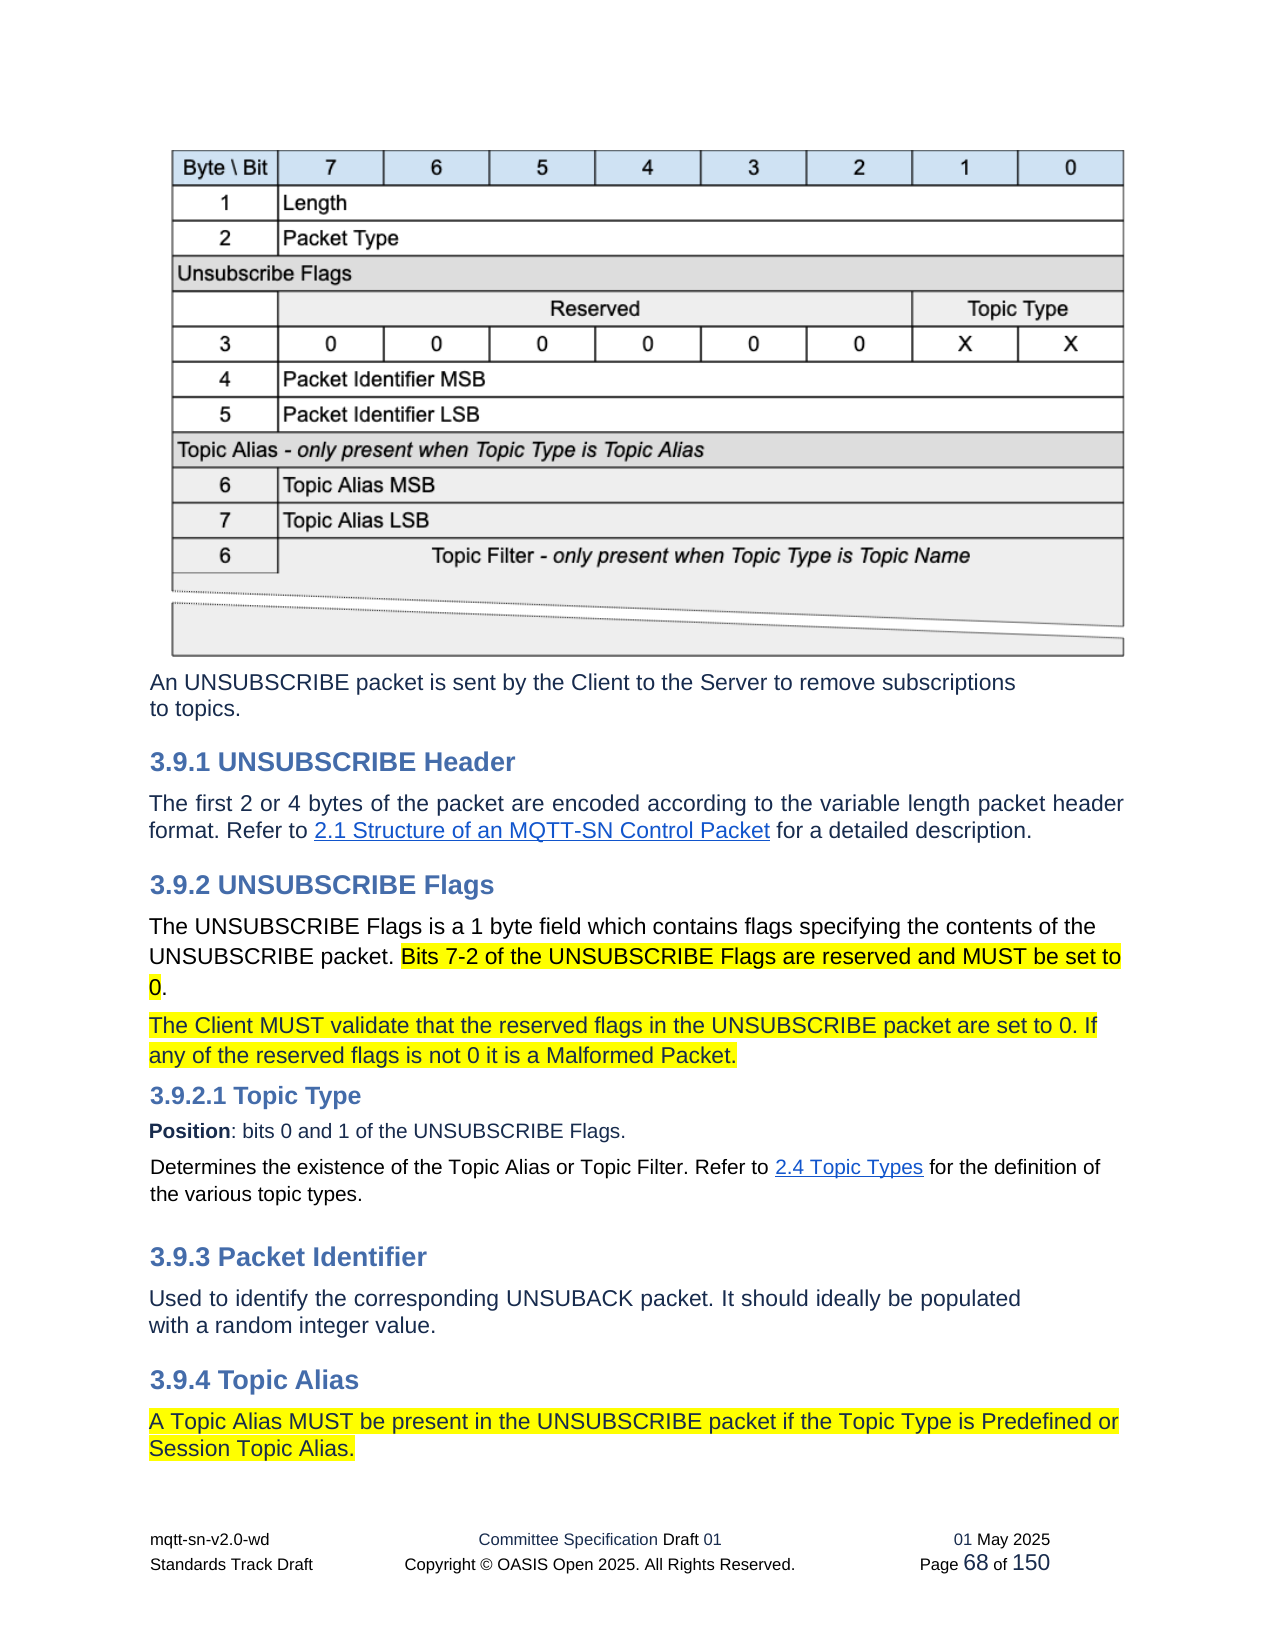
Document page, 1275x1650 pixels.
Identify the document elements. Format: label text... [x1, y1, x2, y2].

subtitle 3.9.4 Topic Alias [150, 1364, 1124, 1396]
text Used to identify the corresponding UNSUBACK packet. It should ideally be populated with a random integer value. [148, 1285, 1022, 1338]
text The UNSUBSCRIBE Flags is a 1 byte field which contains flags specifying the contents of the UNSUBSCRIBE packet. Bits 7-2 of the UNSUBSCRIBE Flags are reserved and MUST be set to 0. [148, 913, 1124, 1000]
text Determines the existence of the Topic Alias or Topic Filter. Refer to 2.4 Topic Types for the definition of the various topic types. [150, 1154, 1124, 1206]
text The Client MUST validate that the reserved flags in the UNSUBSCRIBE packet are set to 0. If any of the reserved flags is not 0 it is a Malformed Packet. [148, 1012, 1124, 1068]
picture [149, 150, 1125, 657]
text A Topic Alias MUST be present in the UNSUBSCRIBE packet if the Topic Type is Predefined or Session Topic Alias. [148, 1408, 1124, 1461]
subtitle 3.9.2.1 Topic Type [150, 1081, 1124, 1109]
text Position: bits 0 and 1 of the UNSUBSCRIBE Flags. [148, 1119, 1124, 1143]
subtitle 3.9.1 UNSUBSCRIBE Header [150, 746, 1124, 778]
text An UNSUBSCRIBE packet is sent by the Client to the Server to remove subscriptions to topics. [149, 669, 1022, 721]
text The first 2 or 4 bytes of the packet are encoded according to the variable length packet header format. Refer to 2.1 Structure of an MQTT-SN Control Packet for a detailed description. [148, 790, 1124, 843]
subtitle 3.9.2 UNSUBSCRIBE Flags [150, 869, 1124, 901]
subtitle 3.9.3 Packet Identifier [150, 1241, 1124, 1273]
